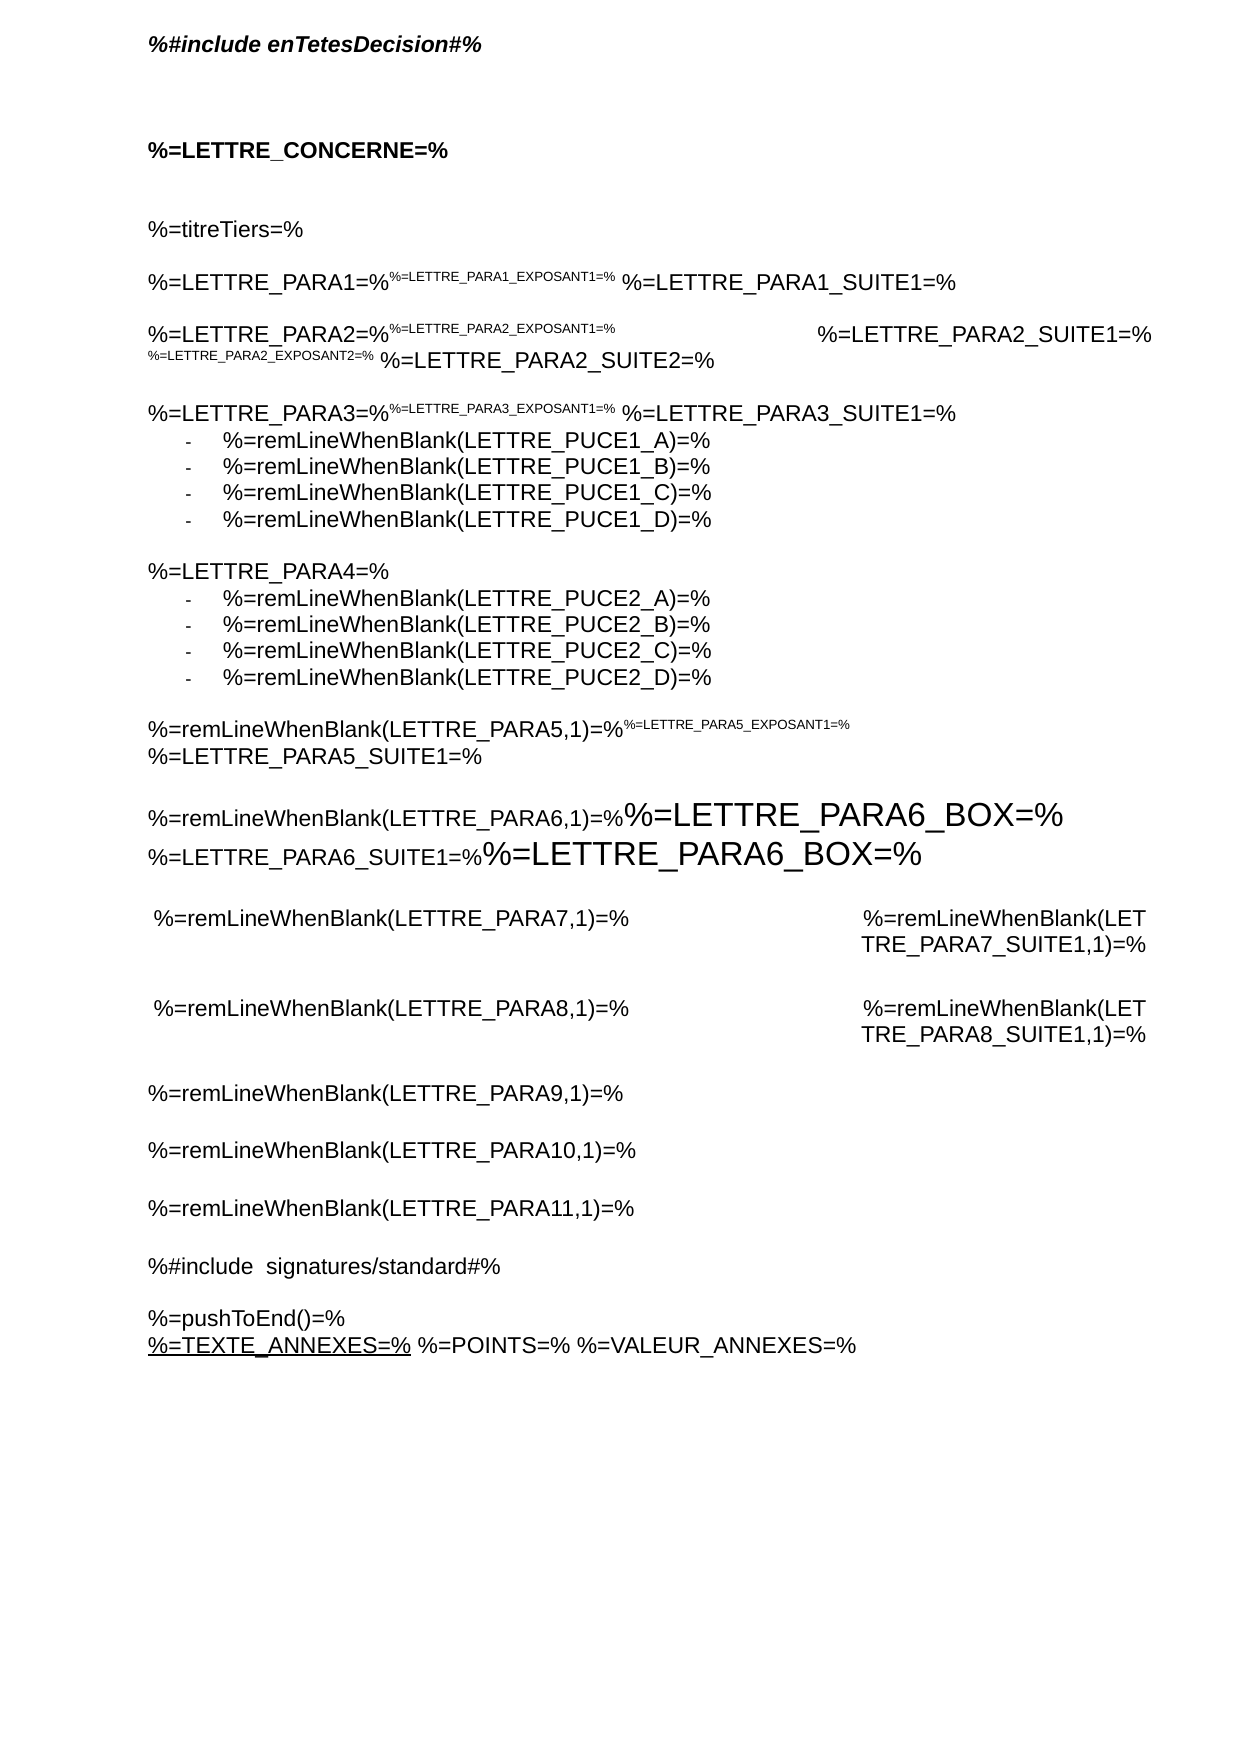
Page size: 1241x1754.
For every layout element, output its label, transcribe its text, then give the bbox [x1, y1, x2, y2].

list %=remLineWhenBlank(LETTRE_PUCE2_D)=% [185, 664, 1152, 690]
text %#include signatures/standard#% [148, 1253, 1152, 1279]
text %=LETTRE_PARA1=%%=LETTRE_PARA1_EXPOSANT1=% %=LETTRE_PARA1_SUITE1=% [148, 268, 1152, 295]
text %=LETTRE_PARA3=%%=LETTRE_PARA3_EXPOSANT1=% %=LETTRE_PARA3_SUITE1=% [148, 400, 1152, 427]
list %=remLineWhenBlank(LETTRE_PUCE1_C)=% [185, 479, 1152, 506]
text %=LETTRE_CONCERNE=% [148, 137, 1152, 163]
list %=remLineWhenBlank(LETTRE_PUCE2_C)=% [185, 637, 1152, 664]
list %=remLineWhenBlank(LETTRE_PUCE1_A)=% [185, 427, 1152, 453]
list %=remLineWhenBlank(LETTRE_PUCE1_D)=% [185, 506, 1152, 532]
text %=remLineWhenBlank(LETTRE_PARA5,1)=%%=LETTRE_PARA5_EXPOSANT1=% %=LETTRE_PARA5_SUITE1=% [148, 716, 1152, 769]
text %=remLineWhenBlank(LETTRE_PARA11,1)=% [148, 1195, 1152, 1221]
text %=remLineWhenBlank(LETTRE_PARA10,1)=% [148, 1137, 1152, 1164]
table_header %=remLineWhenBlank(LETTRE_PARA7,1)=% [148, 899, 853, 963]
text %=pushToEnd()=% [148, 1305, 1152, 1332]
table_header %=remLineWhenBlank(LETTRE_PARA7_SUITE1,1)=% [854, 899, 1152, 963]
list %=remLineWhenBlank(LETTRE_PUCE1_B)=% [185, 453, 1152, 479]
text %=remLineWhenBlank(LETTRE_PARA9,1)=% [148, 1080, 1152, 1106]
list %=remLineWhenBlank(LETTRE_PUCE2_B)=% [185, 611, 1152, 637]
text %=LETTRE_PARA4=% [148, 558, 1152, 585]
text %#include enTetesDecision#% [148, 31, 1152, 58]
text %=LETTRE_PARA2=%%=LETTRE_PARA2_EXPOSANT1=% %=LETTRE_PARA2_SUITE1=%%=LETTRE_PARA2_EXPOSANT2=% %=LETTRE_PARA2_SUITE2=% [148, 321, 1152, 374]
text %=titreTiers=% [148, 216, 1152, 242]
text %=TEXTE_ANNEXES=% %=POINTS=% %=VALEUR_ANNEXES=% [148, 1332, 1152, 1358]
table_header %=remLineWhenBlank(LETTRE_PARA8,1)=% [148, 989, 852, 1053]
list %=remLineWhenBlank(LETTRE_PUCE2_A)=% [185, 585, 1152, 611]
table_header %=remLineWhenBlank(LETTRE_PARA8_SUITE1,1)=% [852, 989, 1152, 1053]
text %=remLineWhenBlank(LETTRE_PARA6,1)=%%=LETTRE_PARA6_BOX=%%=LETTRE_PARA6_SUITE1=%%=LETTRE_PARA6_BOX=% [148, 796, 1152, 872]
